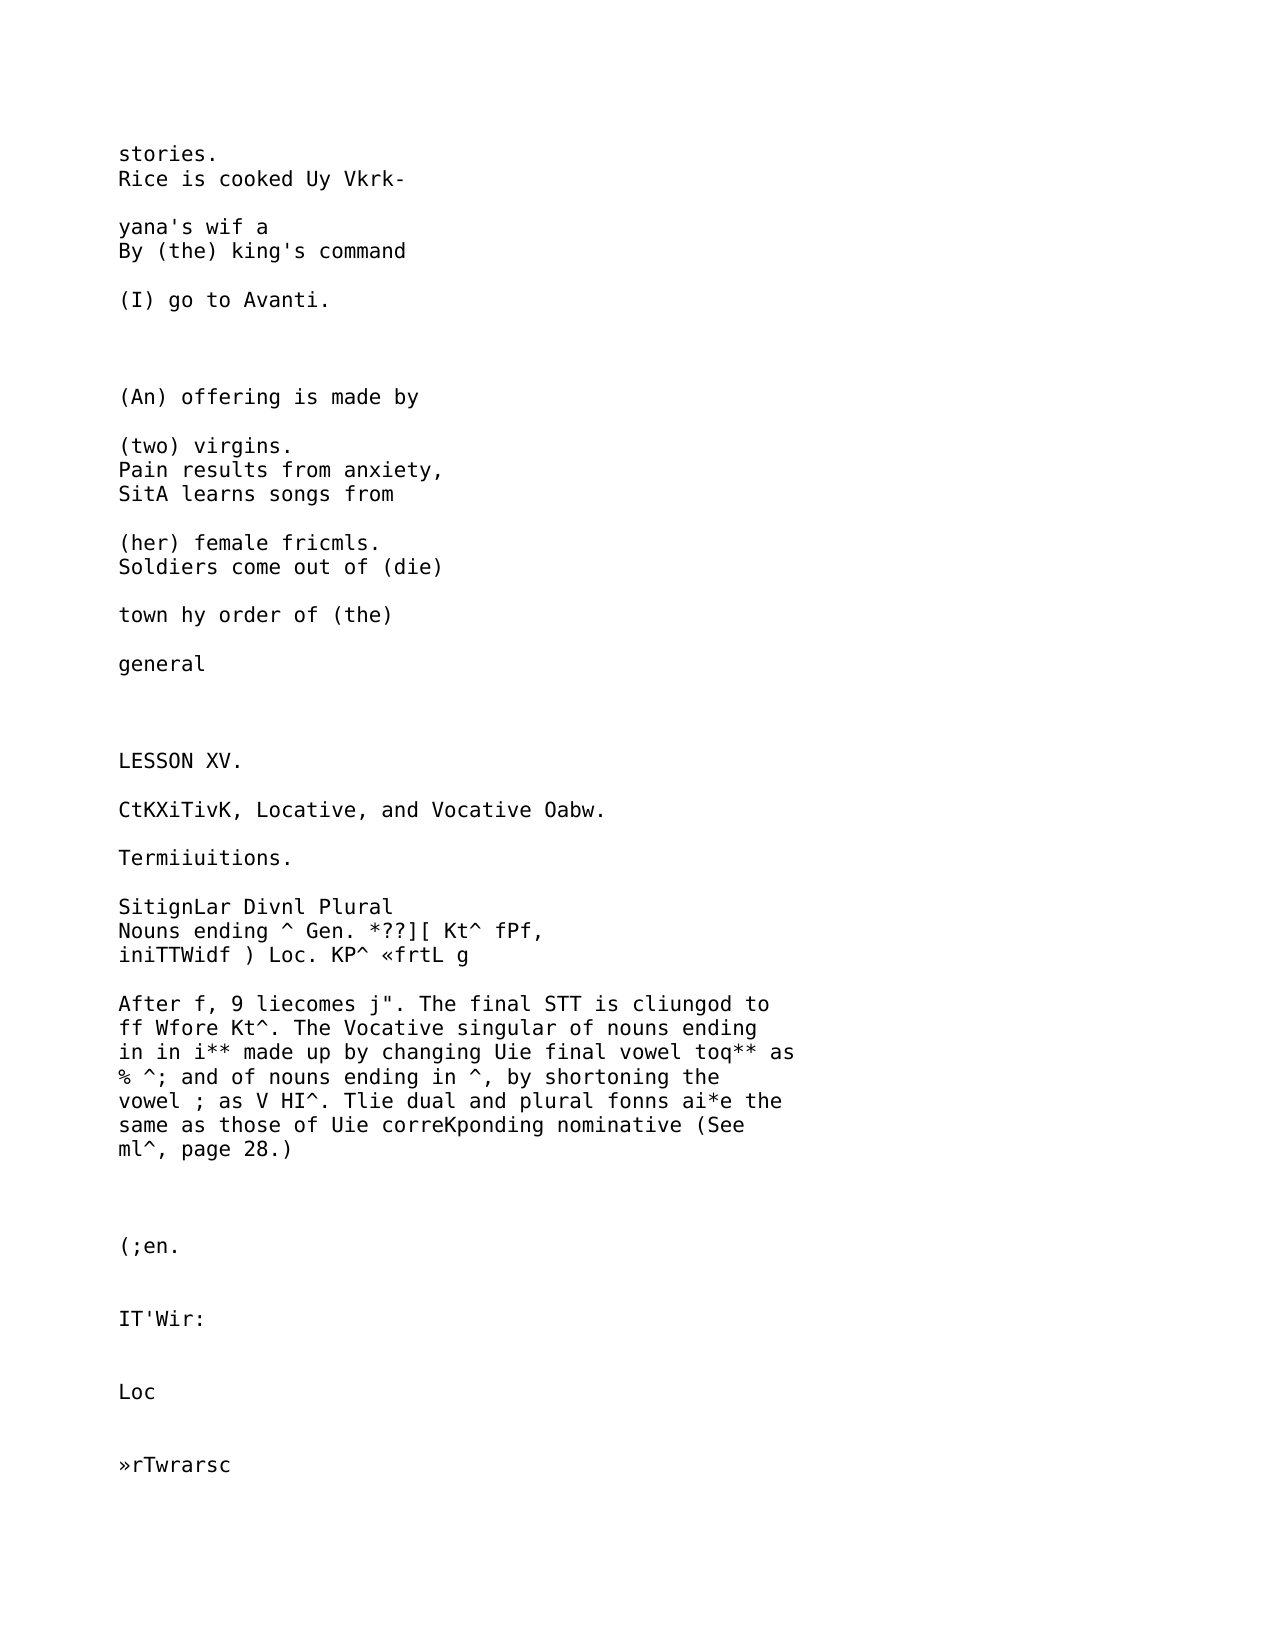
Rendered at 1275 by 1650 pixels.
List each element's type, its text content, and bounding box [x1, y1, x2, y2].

text Rice is cooked Uy Vkrk- [118, 167, 1157, 191]
text ff Wfore Kt^. The Vocative singular of nouns ending [118, 1016, 1157, 1040]
text in in i** made up by changing Uie final vowel toq** as [118, 1040, 1157, 1065]
text % ^; and of nouns ending in ^, by shortoning the [118, 1065, 1157, 1089]
text Loc [118, 1380, 1157, 1404]
text CtKXiTivK, Locative, and Vocative Oabw. [118, 798, 1157, 822]
text town hy order of (the) [118, 603, 1157, 628]
text stories. [118, 142, 1157, 167]
text (her) female fricmls. [118, 531, 1157, 555]
text vowel ; as V HI^. Tlie dual and plural fonns ai*e the [118, 1089, 1157, 1113]
text Soldiers come out of (die) [118, 555, 1157, 579]
text »rTwrarsc [118, 1453, 1157, 1477]
text Pain results from anxiety, [118, 458, 1157, 482]
text After f, 9 liecomes j". The final STT is cliungod to [118, 992, 1157, 1016]
text LESSON XV. [118, 749, 1157, 773]
text (;en. [118, 1234, 1157, 1259]
text yana's wif a [118, 215, 1157, 239]
text SitignLar Divnl Plural [118, 895, 1157, 919]
text By (the) king's command [118, 239, 1157, 264]
text ml^, page 28.) [118, 1137, 1157, 1162]
text SitA learns songs from [118, 482, 1157, 506]
text iniTTWidf ) Loc. KP^ «frtL g [118, 943, 1157, 968]
text same as those of Uie correKponding nominative (See [118, 1113, 1157, 1137]
text IT'Wir: [118, 1307, 1157, 1332]
text (two) virgins. [118, 434, 1157, 458]
text Nouns ending ^ Gen. *??][ Kt^ fPf, [118, 919, 1157, 943]
text general [118, 652, 1157, 676]
text (I) go to Avanti. [118, 288, 1157, 312]
text (An) offering is made by [118, 385, 1157, 409]
text Termiiuitions. [118, 846, 1157, 871]
